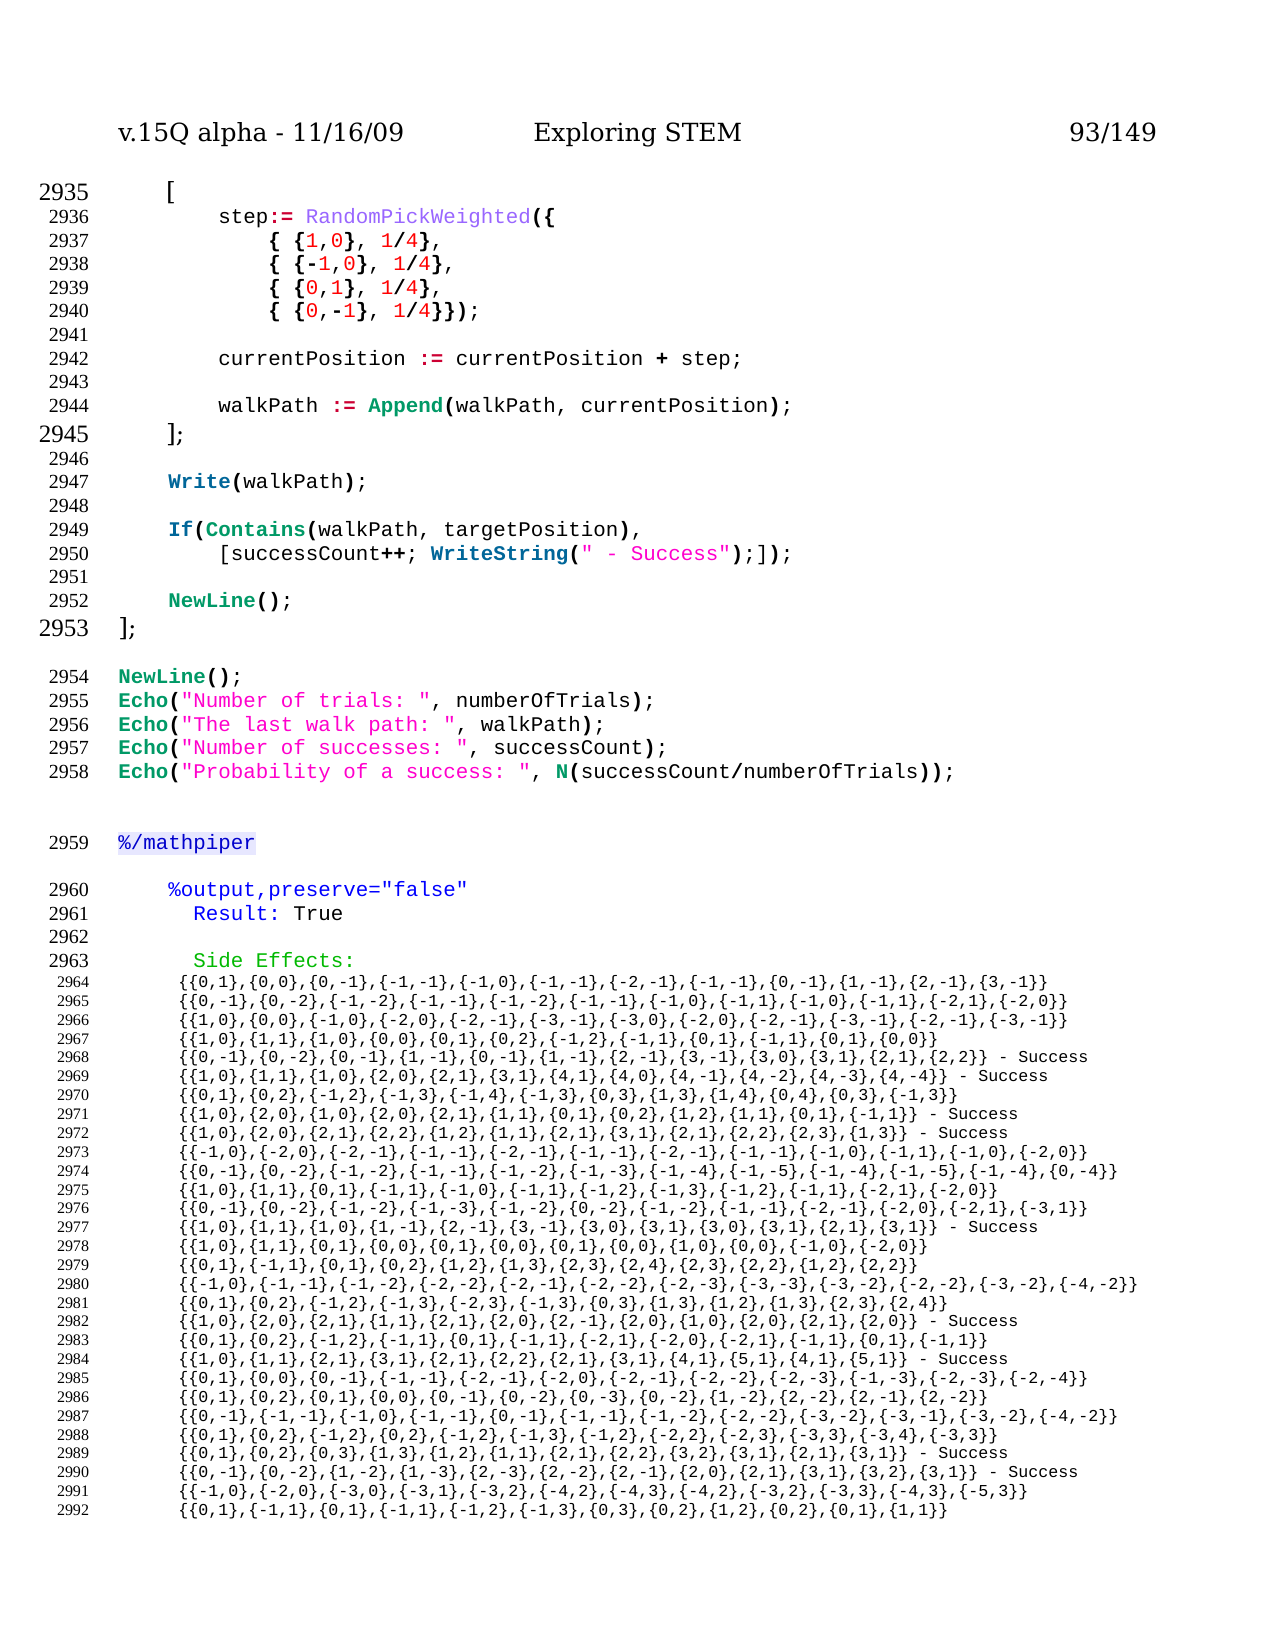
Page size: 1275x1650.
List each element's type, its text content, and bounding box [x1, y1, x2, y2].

text {{0,1},{0,0},{0,-1},{-1,-1},{-1,0},{-1,-1},{-2,-1},{-1,-1},{0,-1},{1,-1},{2,-1},{3,-1}} [118, 974, 1157, 992]
text {{0,1},{0,2},{0,3},{1,3},{1,2},{1,1},{2,1},{2,2},{3,2},{3,1},{2,1},{3,1}} - Success [118, 1445, 1157, 1464]
text {{1,0},{1,1},{2,1},{3,1},{2,1},{2,2},{2,1},{3,1},{4,1},{5,1},{4,1},{5,1}} - Success [118, 1351, 1157, 1369]
text NewLine(); [118, 666, 1157, 690]
text { {1,0}, 1/4}, [118, 229, 1157, 253]
text {{1,0},{0,0},{-1,0},{-2,0},{-2,-1},{-3,-1},{-3,0},{-2,0},{-2,-1},{-3,-1},{-2,-1},{-3,-1}} [118, 1011, 1157, 1030]
text Side Effects: [118, 950, 1157, 974]
text {{1,0},{2,0},{2,1},{1,1},{2,1},{2,0},{2,-1},{2,0},{1,0},{2,0},{2,1},{2,0}} - Success [118, 1313, 1157, 1332]
text {{1,0},{1,1},{1,0},{1,-1},{2,-1},{3,-1},{3,0},{3,1},{3,0},{3,1},{2,1},{3,1}} - Success [118, 1219, 1157, 1238]
text %/mathpiper [118, 832, 1157, 855]
text { {-1,0}, 1/4}, [118, 253, 1157, 277]
text {{1,0},{2,0},{1,0},{2,0},{2,1},{1,1},{0,1},{0,2},{1,2},{1,1},{0,1},{-1,1}} - Success [118, 1106, 1157, 1124]
text {{0,-1},{0,-2},{1,-2},{1,-3},{2,-3},{2,-2},{2,-1},{2,0},{2,1},{3,1},{3,2},{3,1}} - Success [118, 1464, 1157, 1483]
text currentPosition := currentPosition + step; [118, 348, 1157, 371]
text NewLine(); [118, 590, 1157, 613]
text step:= RandomPickWeighted({ [118, 206, 1157, 229]
text ]; [118, 419, 1157, 448]
text {{0,1},{0,2},{-1,2},{0,2},{-1,2},{-1,3},{-1,2},{-2,2},{-2,3},{-3,3},{-3,4},{-3,3}} [118, 1426, 1157, 1445]
text {{0,1},{0,0},{0,-1},{-1,-1},{-2,-1},{-2,0},{-2,-1},{-2,-2},{-2,-3},{-1,-3},{-2,-3},{-2,-4}} [118, 1369, 1157, 1388]
text Echo("Probability of a success: ", N(successCount/numberOfTrials)); [118, 761, 1157, 784]
text {{0,1},{-1,1},{0,1},{-1,1},{-1,2},{-1,3},{0,3},{0,2},{1,2},{0,2},{0,1},{1,1}} [118, 1502, 1157, 1520]
text { {0,1}, 1/4}, [118, 277, 1157, 301]
text {{1,0},{2,0},{2,1},{2,2},{1,2},{1,1},{2,1},{3,1},{2,1},{2,2},{2,3},{1,3}} - Success [118, 1124, 1157, 1143]
text { {0,-1}, 1/4}}); [118, 301, 1157, 324]
text {{0,-1},{0,-2},{-1,-2},{-1,-1},{-1,-2},{-1,-1},{-1,0},{-1,1},{-1,0},{-1,1},{-2,1},{-2,0}} [118, 992, 1157, 1011]
text {{0,1},{0,2},{0,1},{0,0},{0,-1},{0,-2},{0,-3},{0,-2},{1,-2},{2,-2},{2,-1},{2,-2}} [118, 1388, 1157, 1407]
text {{0,1},{0,2},{-1,2},{-1,1},{0,1},{-1,1},{-2,1},{-2,0},{-2,1},{-1,1},{0,1},{-1,1}} [118, 1332, 1157, 1351]
text {{1,0},{1,1},{1,0},{2,0},{2,1},{3,1},{4,1},{4,0},{4,-1},{4,-2},{4,-3},{4,-4}} - Success [118, 1068, 1157, 1087]
text walkPath := Append(walkPath, currentPosition); [118, 395, 1157, 419]
text {{0,-1},{-1,-1},{-1,0},{-1,-1},{0,-1},{-1,-1},{-1,-2},{-2,-2},{-3,-2},{-3,-1},{-3,-2},{-4,-2}} [118, 1407, 1157, 1426]
text If(Contains(walkPath, targetPosition), [118, 519, 1157, 542]
text {{1,0},{1,1},{0,1},{-1,1},{-1,0},{-1,1},{-1,2},{-1,3},{-1,2},{-1,1},{-2,1},{-2,0}} [118, 1181, 1157, 1200]
text {{0,1},{0,2},{-1,2},{-1,3},{-2,3},{-1,3},{0,3},{1,3},{1,2},{1,3},{2,3},{2,4}} [118, 1294, 1157, 1313]
text {{0,-1},{0,-2},{0,-1},{1,-1},{0,-1},{1,-1},{2,-1},{3,-1},{3,0},{3,1},{2,1},{2,2}} - Success [118, 1049, 1157, 1068]
text {{1,0},{1,1},{1,0},{0,0},{0,1},{0,2},{-1,2},{-1,1},{0,1},{-1,1},{0,1},{0,0}} [118, 1030, 1157, 1049]
text ]; [118, 613, 1157, 643]
text Echo("The last walk path: ", walkPath); [118, 713, 1157, 737]
text Echo("Number of successes: ", successCount); [118, 737, 1157, 761]
text {{0,-1},{0,-2},{-1,-2},{-1,-3},{-1,-2},{0,-2},{-1,-2},{-1,-1},{-2,-1},{-2,0},{-2,1},{-3,1}} [118, 1200, 1157, 1219]
text {{0,-1},{0,-2},{-1,-2},{-1,-1},{-1,-2},{-1,-3},{-1,-4},{-1,-5},{-1,-4},{-1,-5},{-1,-4},{0,-4}} [118, 1162, 1157, 1181]
text Result: True [118, 903, 1157, 926]
text Echo("Number of trials: ", numberOfTrials); [118, 690, 1157, 713]
text {{-1,0},{-1,-1},{-1,-2},{-2,-2},{-2,-1},{-2,-2},{-2,-3},{-3,-3},{-3,-2},{-2,-2},{-3,-2},{-4,-2}} [118, 1275, 1157, 1294]
text {{0,1},{0,2},{-1,2},{-1,3},{-1,4},{-1,3},{0,3},{1,3},{1,4},{0,4},{0,3},{-1,3}} [118, 1087, 1157, 1106]
text {{-1,0},{-2,0},{-2,-1},{-1,-1},{-2,-1},{-1,-1},{-2,-1},{-1,-1},{-1,0},{-1,1},{-1,0},{-2,0}} [118, 1143, 1157, 1162]
text [successCount++; WriteString(" - Success");]); [118, 542, 1157, 566]
text {{-1,0},{-2,0},{-3,0},{-3,1},{-3,2},{-4,2},{-4,3},{-4,2},{-3,2},{-3,3},{-4,3},{-5,3}} [118, 1483, 1157, 1502]
text {{0,1},{-1,1},{0,1},{0,2},{1,2},{1,3},{2,3},{2,4},{2,3},{2,2},{1,2},{2,2}} [118, 1256, 1157, 1275]
text Write(walkPath); [118, 472, 1157, 495]
text [ [118, 177, 1157, 206]
text %output,preserve="false" [118, 879, 1157, 903]
text {{1,0},{1,1},{0,1},{0,0},{0,1},{0,0},{0,1},{0,0},{1,0},{0,0},{-1,0},{-2,0}} [118, 1238, 1157, 1256]
